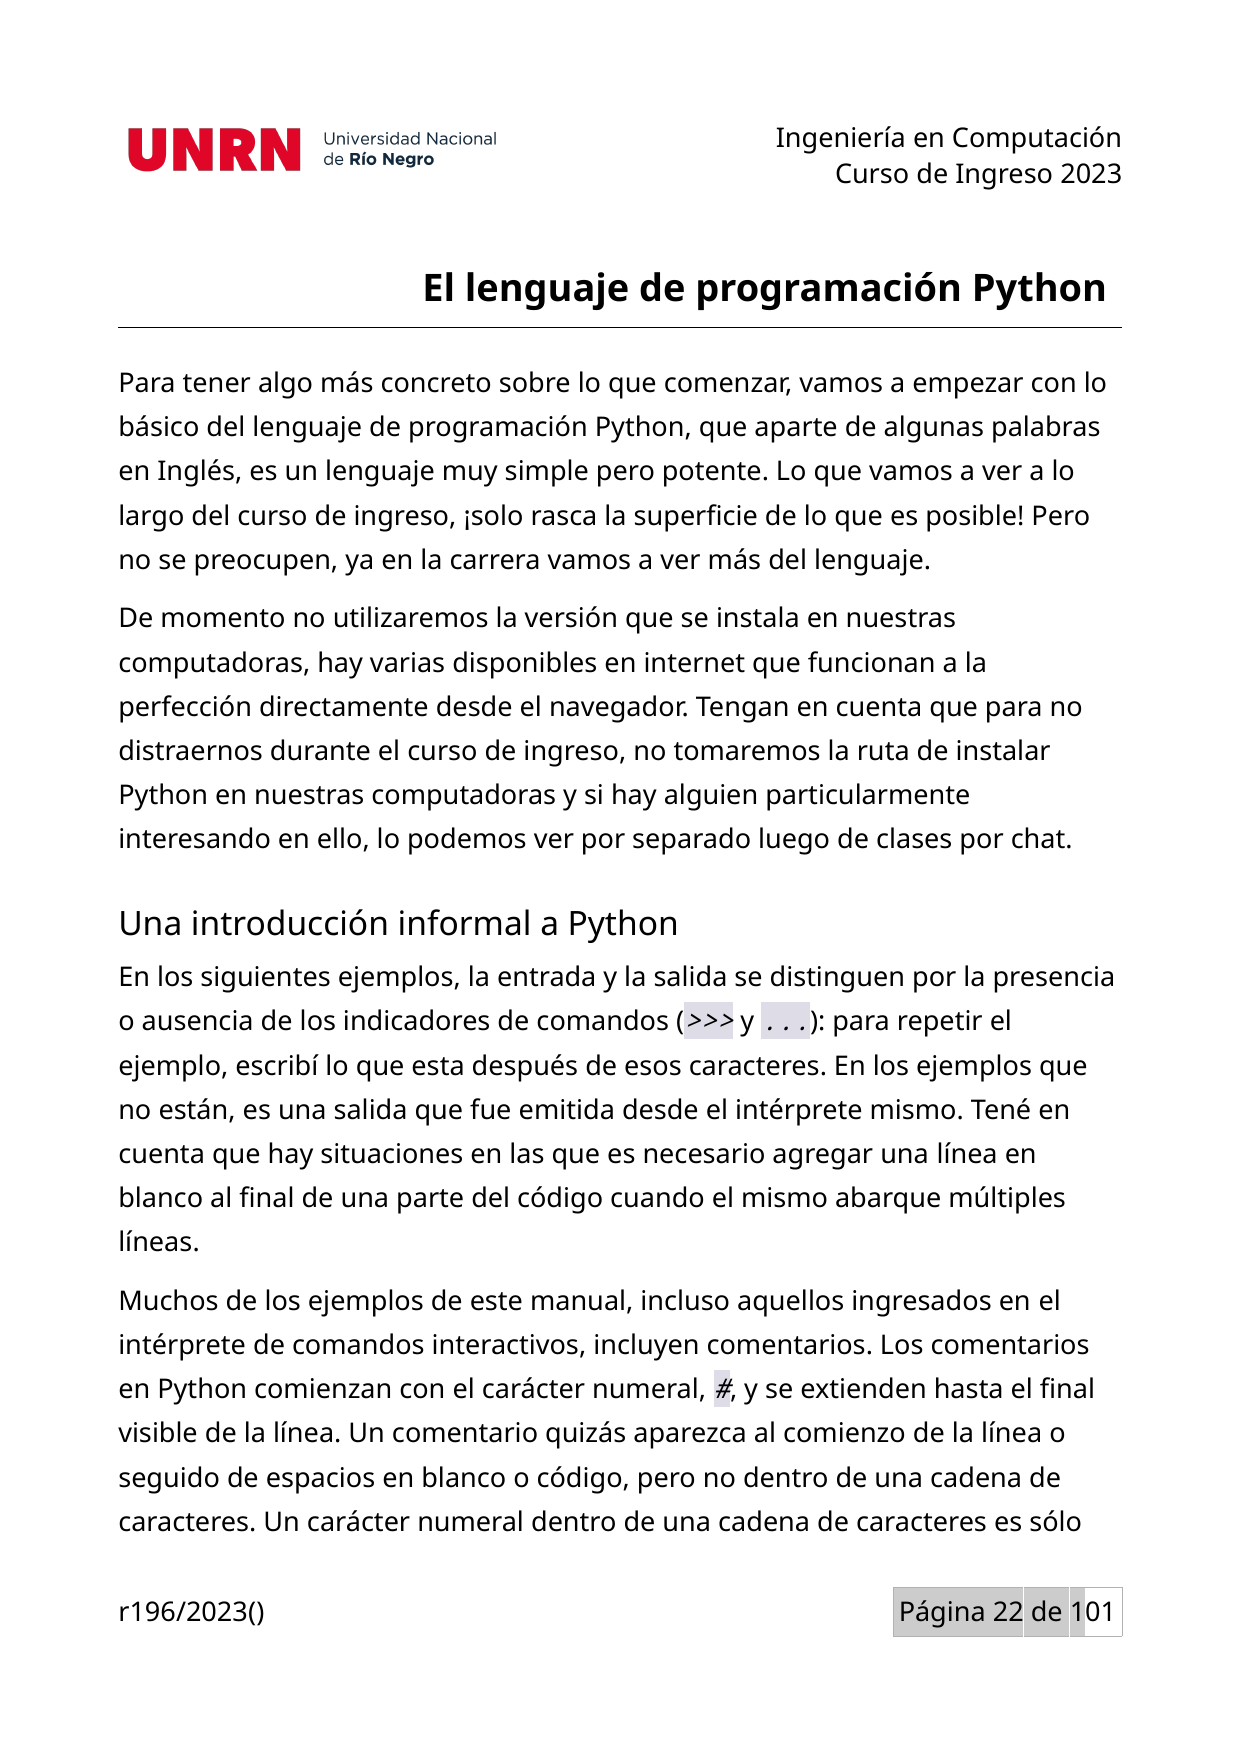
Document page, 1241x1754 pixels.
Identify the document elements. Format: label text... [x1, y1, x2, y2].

picture [118, 118, 505, 180]
text De momento no utilizaremos la versión que se instala en nuestras computadoras, hay varias disponibles en internet que funcionan a la perfección directamente desde el navegador. Tengan en cuenta que para no distraernos durante el curso de ingreso, no tomaremos la ruta de instalar Python en nuestras computadoras y si hay alguien particularmente interesando en ello, lo podemos ver por separado luego de clases por chat. [118, 599, 1122, 857]
subtitle Una introducción informal a Python [118, 899, 1122, 945]
subtitle El lenguaje de programación Python [118, 246, 1122, 327]
text Muchos de los ejemplos de este manual, incluso aquellos ingresados en el intérprete de comandos interactivos, incluyen comentarios. Los comentarios en Python comienzan con el carácter numeral, #, y se extienden hasta el final visible de la línea. Un comentario quizás aparezca al comienzo de la línea o seguido de espacios en blanco o código, pero no dentro de una cadena de caracteres. Un carácter numeral dentro de una cadena de caracteres es sólo [118, 1281, 1122, 1539]
text Para tener algo más concreto sobre lo que comenzar, vamos a empezar con lo básico del lenguaje de programación Python, que aparte de algunas palabras en Inglés, es un lenguaje muy simple pero potente. Lo que vamos a ver a lo largo del curso de ingreso, ¡solo rasca la superficie de lo que es posible! Pero no se preocupen, ya en la carrera vamos a ver más del lenguaje. [118, 363, 1122, 577]
text En los siguientes ejemplos, la entrada y la salida se distinguen por la presencia o ausencia de los indicadores de comandos (>>> y ...): para repetir el ejemplo, escribí lo que esta después de esos caracteres. En los ejemplos que no están, es una salida que fue emitida desde el intérprete mismo. Tené en cuenta que hay situaciones en las que es necesario agregar una línea en blanco al final de una parte del código cuando el mismo abarque múltiples líneas. [118, 958, 1122, 1259]
